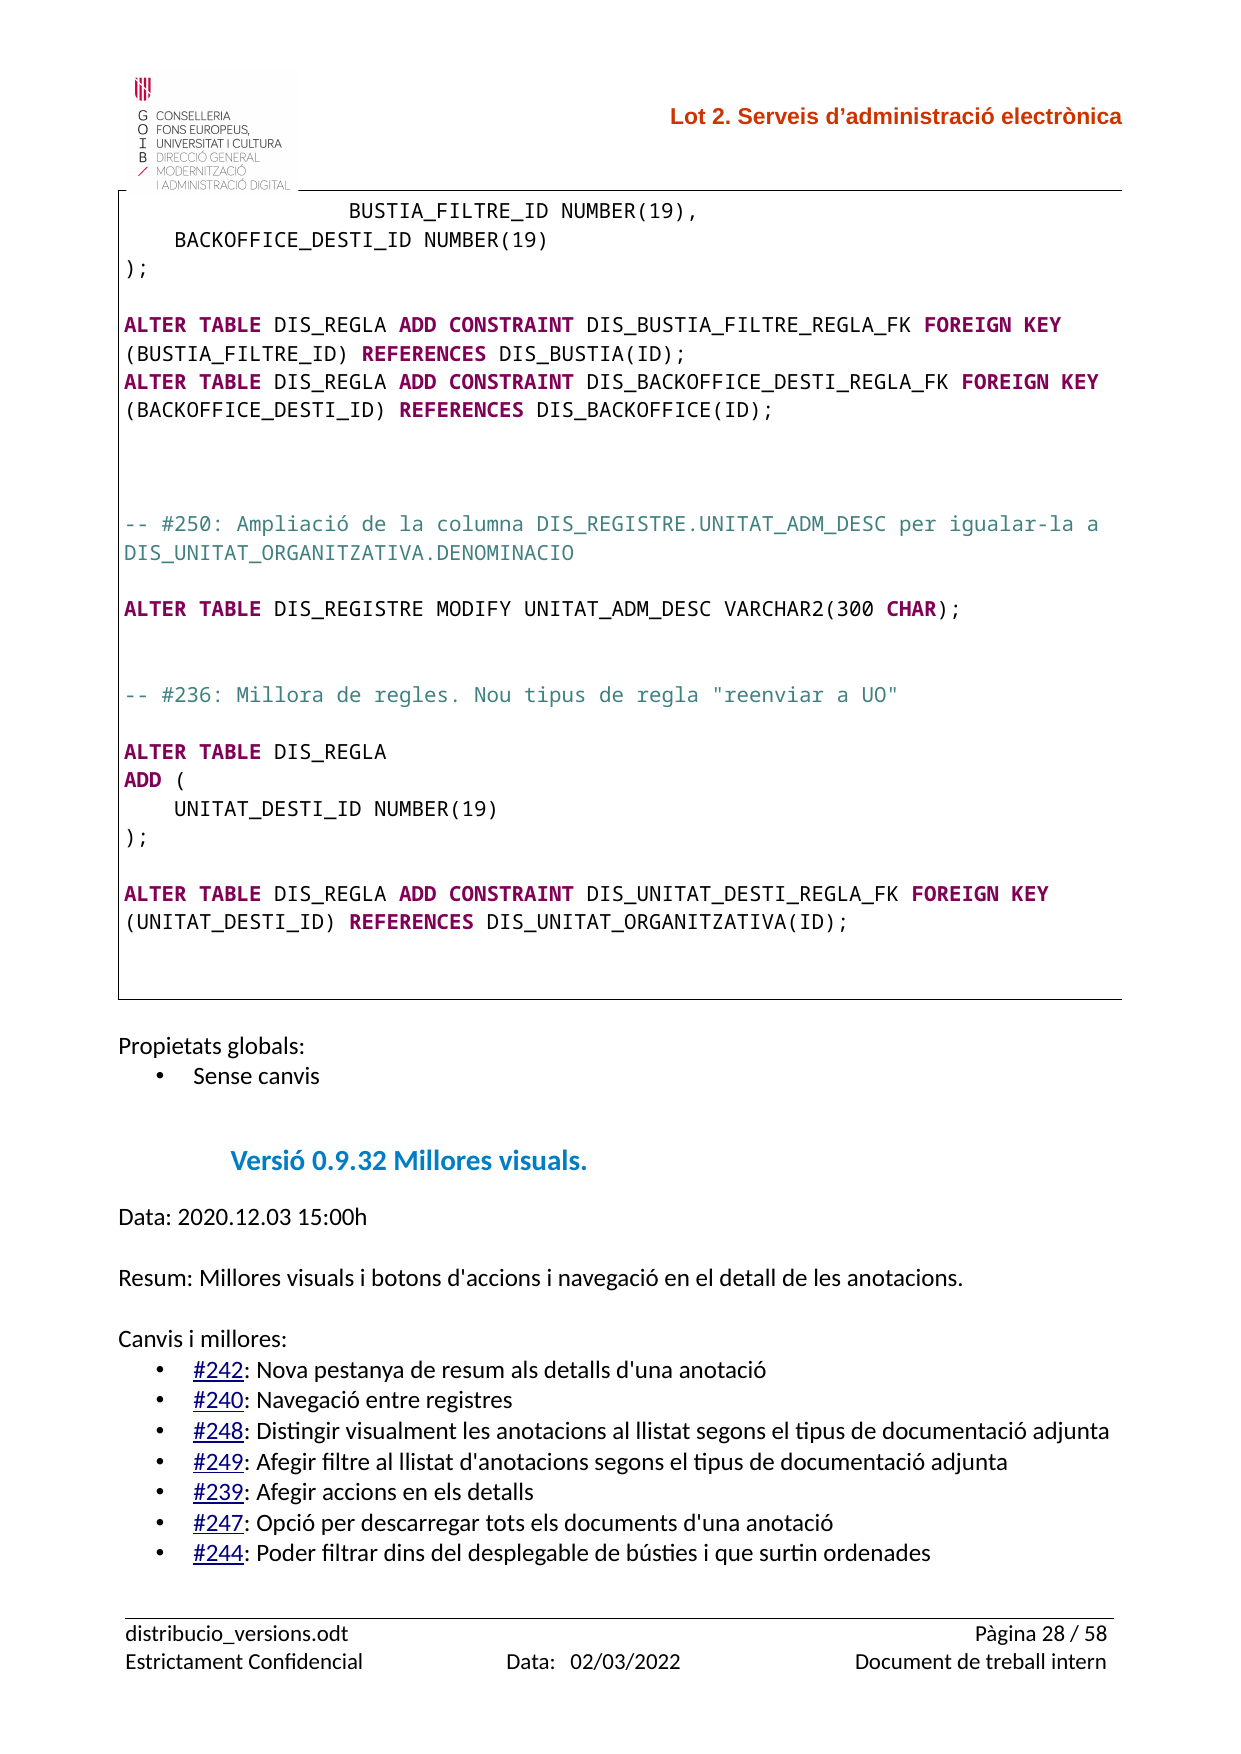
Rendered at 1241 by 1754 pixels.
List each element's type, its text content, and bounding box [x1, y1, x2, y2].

list #239: Afegir accions en els detalls [156, 1476, 1122, 1507]
list Sense canvis [156, 1061, 1122, 1091]
picture [126, 70, 299, 197]
subtitle Versió 0.9.32 Millores visuals. [153, 1142, 1122, 1178]
text Propietats globals: [118, 1030, 1122, 1061]
list #244: Poder filtrar dins del desplegable de bústies i que surtin ordenades [156, 1537, 1122, 1568]
table_header BUSTIA_FILTRE_ID NUMBER(19), BACKOFFICE_DESTI_ID NUMBER(19) ); ALTER TABLE DIS_REGLA ADD CONSTRAINT DIS_BUSTIA_FILTRE_REGLA_FK FOREIGN KEY (BUSTIA_FILTRE_ID) REFERENCES DIS_BUSTIA(ID); ALTER TABLE DIS_REGLA ADD CONSTRAINT DIS_BACKOFFICE_DESTI_REGLA_FK FOREIGN KEY (BACKOFFICE_DESTI_ID) REFERENCES DIS_BACKOFFICE(ID); -- #250: Ampliació de la columna DIS_REGISTRE.UNITAT_ADM_DESC per igualar-la a DIS_UNITAT_ORGANITZATIVA.DENOMINACIO ALTER TABLE DIS_REGISTRE MODIFY UNITAT_ADM_DESC VARCHAR2(300 CHAR); -- #236: Millora de regles. Nou tipus de regla "reenviar a UO" ALTER TABLE DIS_REGLA ADD ( UNITAT_DESTI_ID NUMBER(19) ); ALTER TABLE DIS_REGLA ADD CONSTRAINT DIS_UNITAT_DESTI_REGLA_FK FOREIGN KEY (UNITAT_DESTI_ID) REFERENCES DIS_UNITAT_ORGANITZATIVA(ID); [119, 191, 1122, 998]
text Canvis i millores: [118, 1323, 1122, 1354]
list #249: Afegir filtre al llistat d'anotacions segons el tipus de documentació adjunta [156, 1446, 1122, 1476]
list #242: Nova pestanya de resum als detalls d'una anotació [156, 1354, 1122, 1384]
list #247: Opció per descarregar tots els documents d'una anotació [156, 1507, 1122, 1537]
text Data: 2020.12.03 15:00h [118, 1201, 1122, 1232]
text Resum: Millores visuals i botons d'accions i navegació en el detall de les anotacions. [118, 1262, 1122, 1293]
list #240: Navegació entre registres [156, 1384, 1122, 1415]
list #248: Distingir visualment les anotacions al llistat segons el tipus de documentació adjunta [156, 1415, 1122, 1446]
